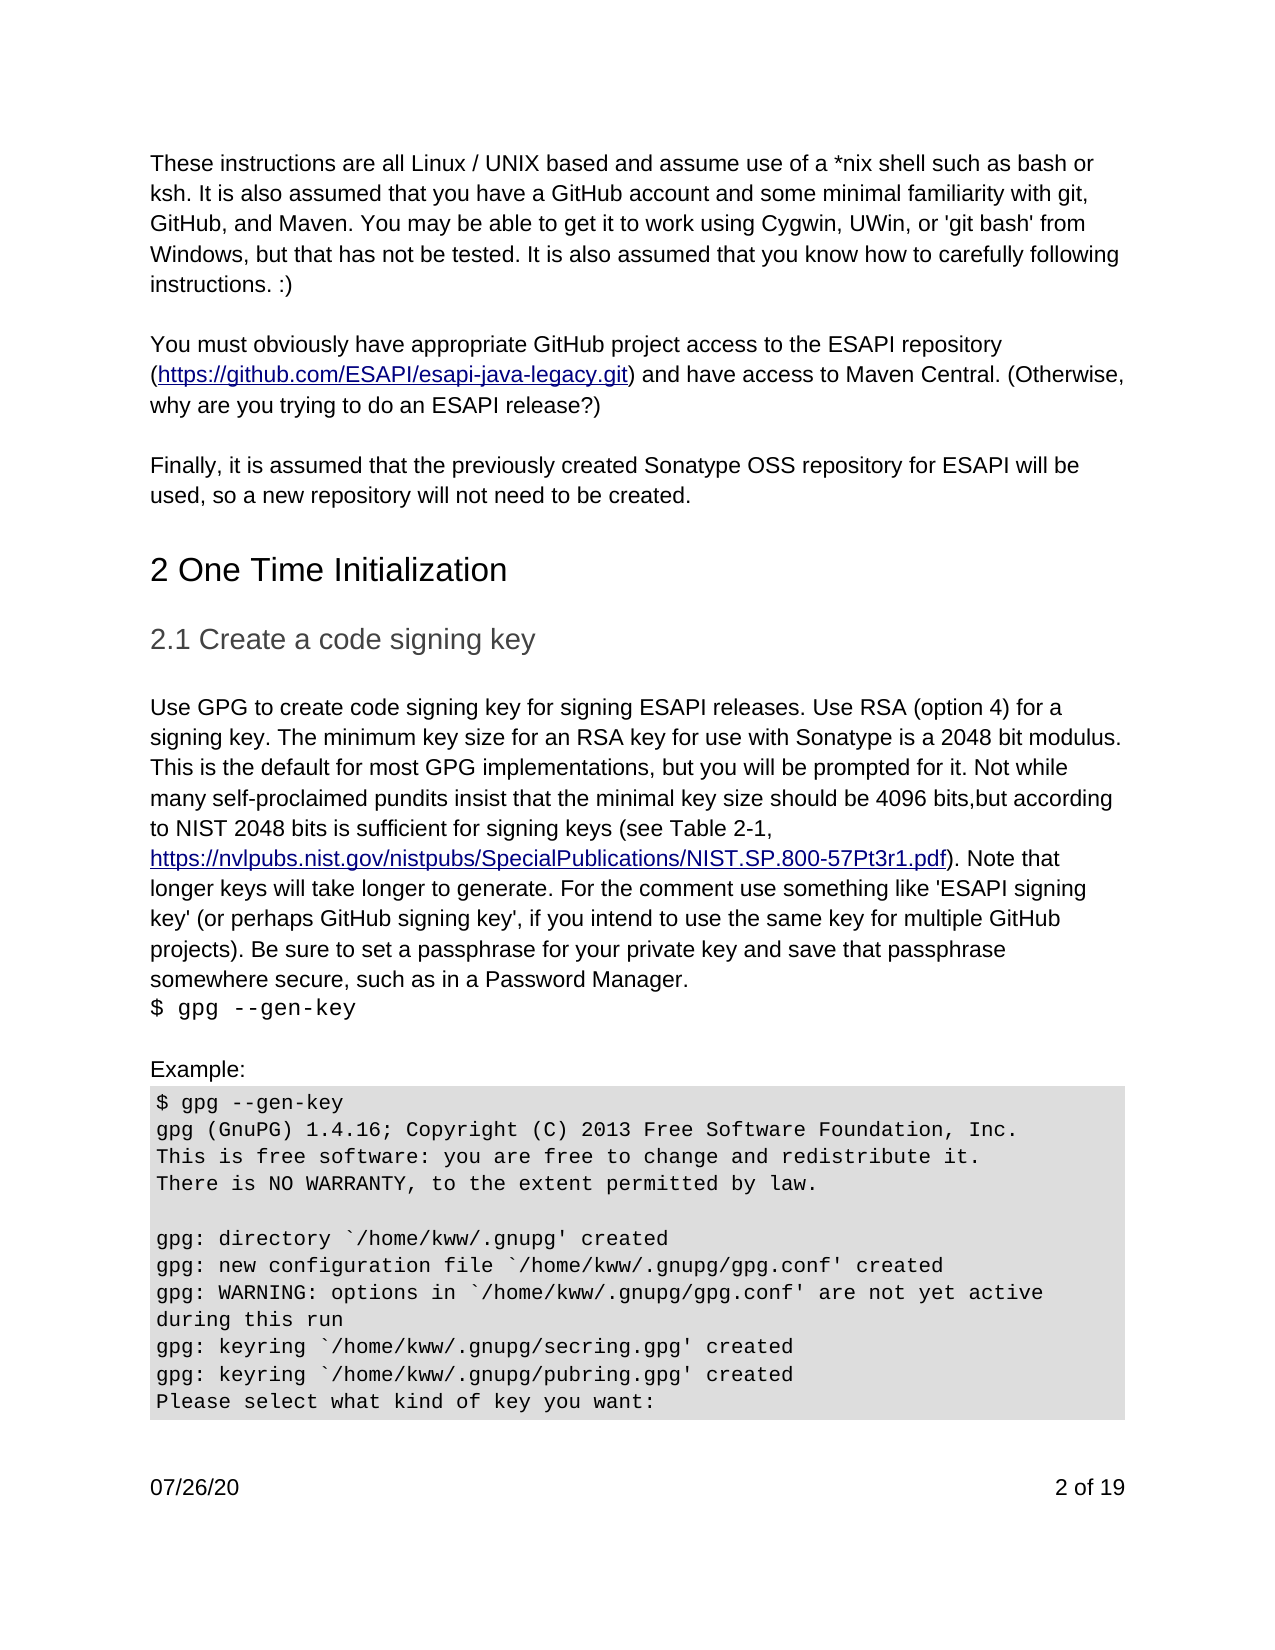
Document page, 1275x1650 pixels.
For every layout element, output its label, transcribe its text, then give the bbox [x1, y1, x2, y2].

text Use GPG to create code signing key for signing ESAPI releases. Use RSA (option 4) for a signing key. The minimum key size for an RSA key for use with Sonatype is a 2048 bit modulus. This is the default for most GPG implementations, but you will be prompted for it. Not while many self-proclaimed pundits insist that the minimal key size should be 4096 bits,but according to NIST 2048 bits is sufficient for signing keys (see Table 2-1, https://nvlpubs.nist.gov/nistpubs/SpecialPublications/NIST.SP.800-57Pt3r1.pdf). Note that longer keys will take longer to generate. For the comment use something like 'ESAPI signing key' (or perhaps GitHub signing key', if you intend to use the same key for multiple GitHub projects). Be sure to set a passphrase for your private key and save that passphrase somewhere secure, such as in a Password Manager. [150, 694, 1125, 992]
text Finally, it is assumed that the previously created Sonatype OSS repository for ESAPI will be used, so a new repository will not need to be created. [150, 452, 1125, 509]
subtitle One Time Initialization [150, 550, 1125, 588]
text These instructions are all Linux / UNIX based and assume use of a *nix shell such as bash or ksh. It is also assumed that you have a GitHub account and some minimal familiarity with git, GitHub, and Maven. You may be able to get it to work using Cygwin, UWin, or 'git bash' from Windows, but that has not be tested. It is also assumed that you know how to carefully following instructions. :) [150, 150, 1125, 297]
table_header $ gpg --gen-key gpg (GnuPG) 1.4.16; Copyright (C) 2013 Free Software Foundation, Inc. This is free software: you are free to change and redistribute it. There is NO WARRANTY, to the extent permitted by law. gpg: directory `/home/kww/.gnupg' created gpg: new configuration file `/home/kww/.gnupg/gpg.conf' created gpg: WARNING: options in `/home/kww/.gnupg/gpg.conf' are not yet active during this run gpg: keyring `/home/kww/.gnupg/secring.gpg' created gpg: keyring `/home/kww/.gnupg/pubring.gpg' created Please select what kind of key you want: [150, 1086, 1125, 1420]
subtitle Create a code signing key [150, 622, 1125, 655]
text Example: [150, 1056, 1125, 1082]
text You must obviously have appropriate GitHub project access to the ESAPI repository (https://github.com/ESAPI/esapi-java-legacy.git) and have access to Maven Central. (Otherwise, why are you trying to do an ESAPI release?) [150, 331, 1125, 418]
text $ gpg --gen-key [150, 996, 1125, 1022]
